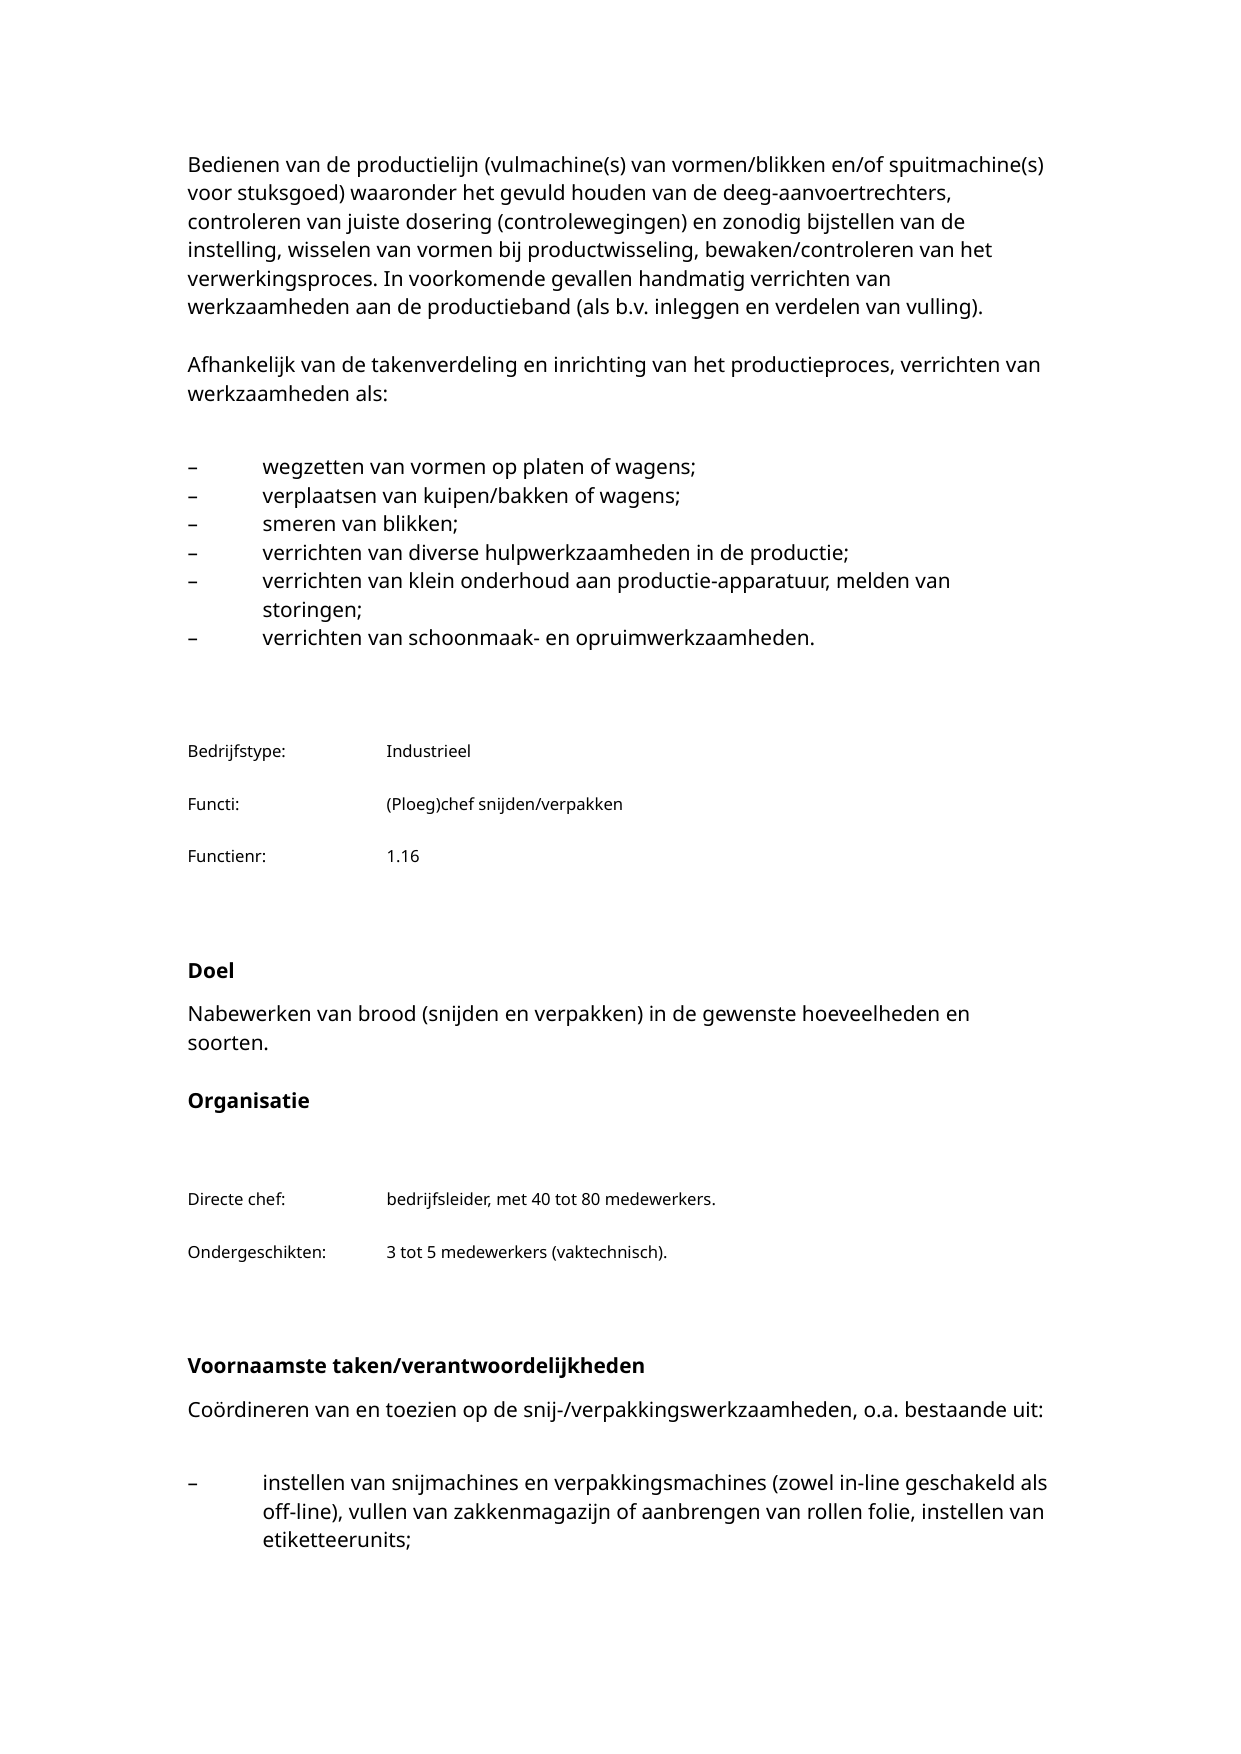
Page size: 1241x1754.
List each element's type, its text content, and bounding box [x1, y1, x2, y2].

text Coördineren van en toezien op de snij-/verpakkingswerkzaamheden, o.a. bestaande uit: [187, 1395, 1053, 1423]
text Voornaamste taken/verantwoordelijkheden [187, 1352, 1053, 1380]
text Organisatie [187, 1086, 1053, 1115]
table_cell 1.16 [386, 845, 1053, 898]
table_cell 3 tot 5 medewerkers (vaktechnisch). [386, 1240, 1053, 1293]
table_cell Ondergeschikten: [188, 1240, 386, 1293]
text Doel [187, 956, 1053, 984]
list verplaatsen van kuipen/bakken of wagens; [187, 481, 1053, 509]
list smeren van blikken; [187, 509, 1053, 538]
table_cell Functi: [188, 792, 386, 845]
text Nabewerken van brood (snijden en verpakken) in de gewenste hoeveelheden en soorten. [187, 999, 1053, 1056]
list verrichten van klein onderhoud aan productie-apparatuur, melden van storingen; [187, 566, 1053, 623]
table_header Bedrijfstype: [188, 740, 386, 792]
table_header bedrijfsleider, met 40 tot 80 medewerkers. [386, 1188, 1053, 1240]
list verrichten van schoonmaak- en opruimwerkzaamheden. [187, 623, 1053, 652]
table_header Directe chef: [188, 1188, 386, 1240]
list wegzetten van vormen op platen of wagens; [187, 452, 1053, 481]
text Bedienen van de productielijn (vulmachine(s) van vormen/blikken en/of spuitmachine(s) voor stuksgoed) waaronder het gevuld houden van de deeg-aanvoertrechters, controleren van juiste dosering (controlewegingen) en zonodig bijstellen van de instelling, wisselen van vormen bij productwisseling, bewaken/controleren van het verwerkingsproces. In voorkomende gevallen handmatig verrichten van werkzaamheden aan de productieband (als b.v. inleggen en verdelen van vulling). [187, 150, 1053, 321]
list instellen van snijmachines en verpakkingsmachines (zowel in-line geschakeld als off-line), vullen van zakkenmagazijn of aanbrengen van rollen folie, instellen van etiketteerunits; [187, 1468, 1053, 1554]
table_cell (Ploeg)chef snijden/verpakken [386, 792, 1053, 845]
text Afhankelijk van de takenverdeling en inrichting van het productieproces, verrichten van werkzaamheden als: [187, 351, 1053, 407]
table_header Industrieel [386, 740, 1053, 792]
table_cell Functienr: [188, 845, 386, 898]
list verrichten van diverse hulpwerkzaamheden in de productie; [187, 538, 1053, 566]
